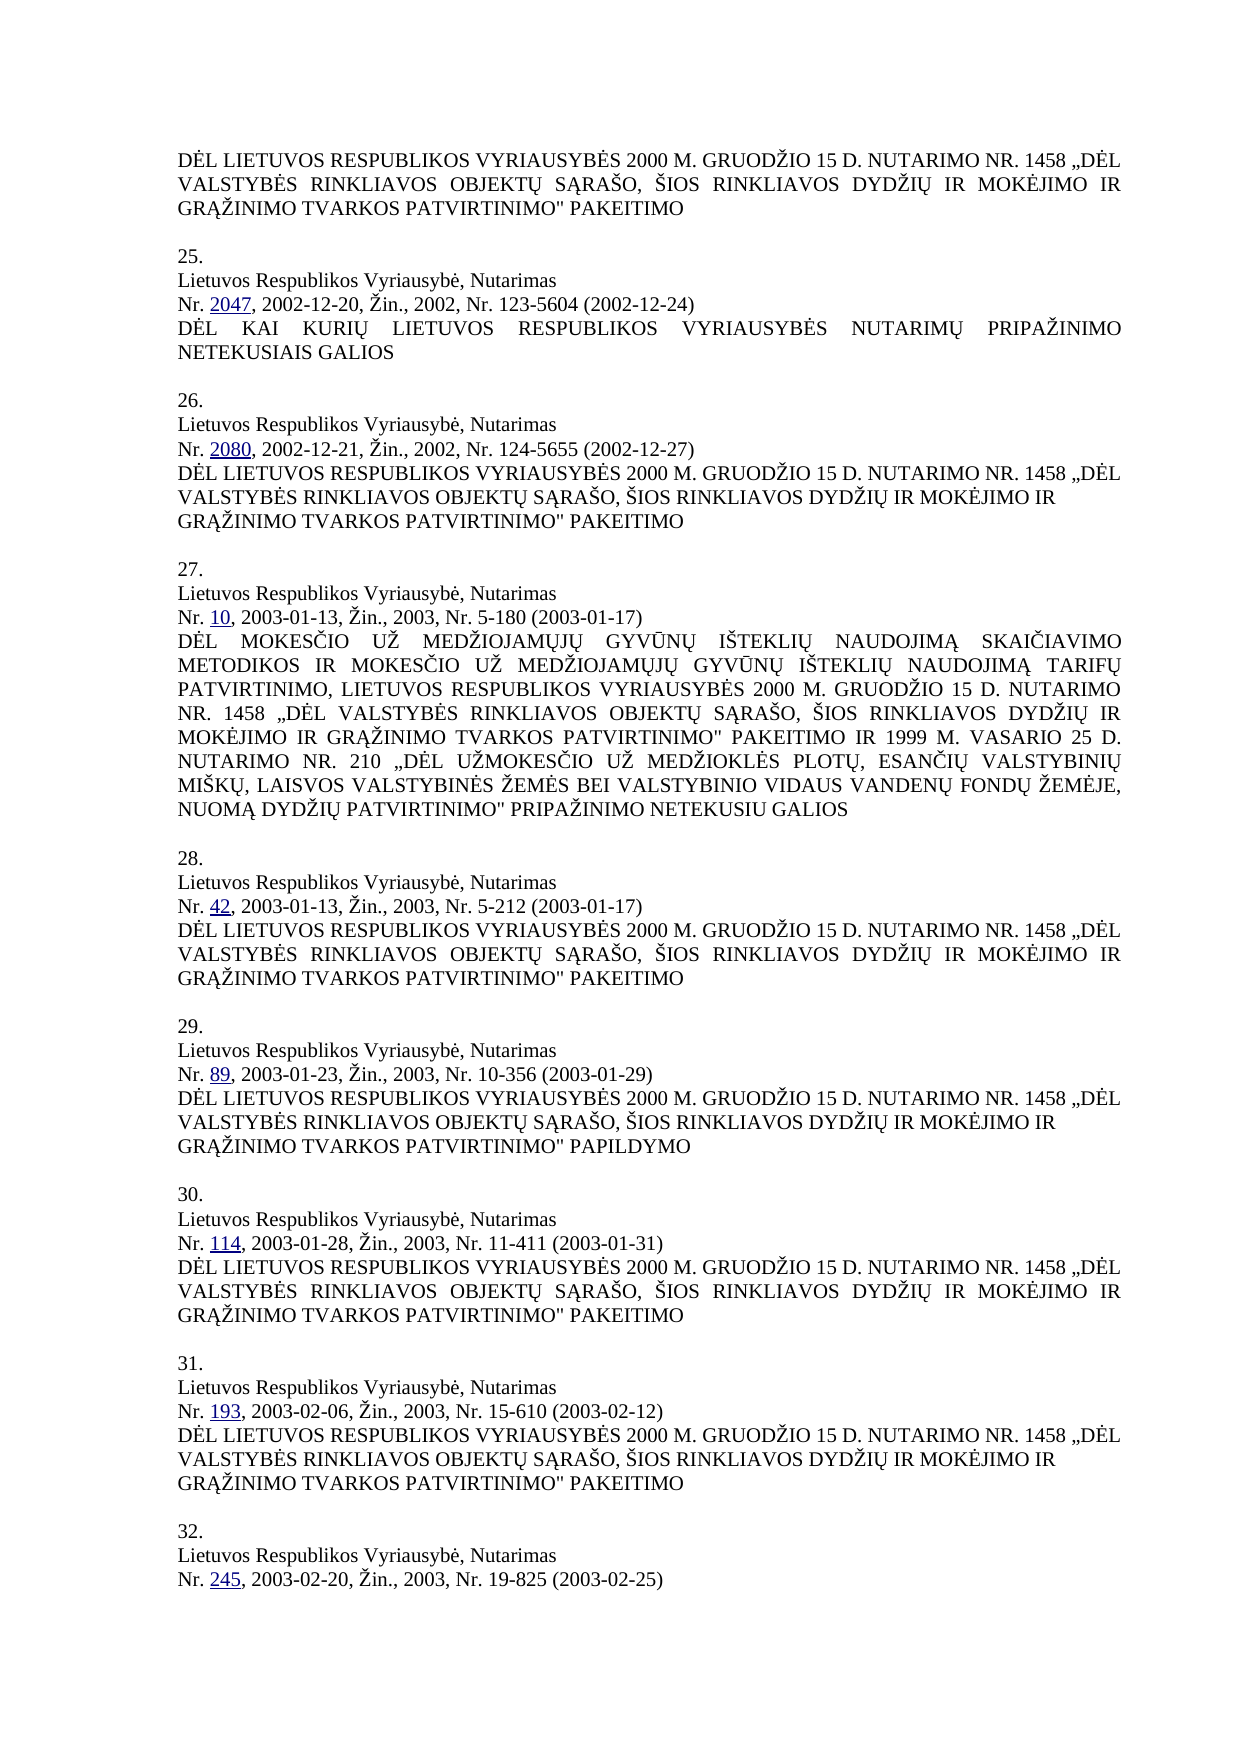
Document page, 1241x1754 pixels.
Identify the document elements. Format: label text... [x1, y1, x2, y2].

text DĖL MOKESČIO UŽ MEDŽIOJAMŲJŲ GYVŪNŲ IŠTEKLIŲ NAUDOJIMĄ SKAIČIAVIMO METODIKOS IR MOKESČIO UŽ MEDŽIOJAMŲJŲ GYVŪNŲ IŠTEKLIŲ NAUDOJIMĄ TARIFŲ PATVIRTINIMO, LIETUVOS RESPUBLIKOS VYRIAUSYBĖS 2000 M. GRUODŽIO 15 D. NUTARIMO NR. 1458 „DĖL VALSTYBĖS RINKLIAVOS OBJEKTŲ SĄRAŠO, ŠIOS RINKLIAVOS DYDŽIŲ IR MOKĖJIMO IR GRĄŽINIMO TVARKOS PATVIRTINIMO" PAKEITIMO IR 1999 M. VASARIO 25 D. NUTARIMO NR. 210 „DĖL UŽMOKESČIO UŽ MEDŽIOKLĖS PLOTŲ, ESANČIŲ VALSTYBINIŲ MIŠKŲ, LAISVOS VALSTYBINĖS ŽEMĖS BEI VALSTYBINIO VIDAUS VANDENŲ FONDŲ ŽEMĖJE, NUOMĄ DYDŽIŲ PATVIRTINIMO" PRIPAŽINIMO NETEKUSIU GALIOS [177, 629, 1122, 821]
text 31. [177, 1351, 1122, 1375]
text 30. [177, 1182, 1122, 1206]
text Lietuvos Respublikos Vyriausybė, Nutarimas [177, 1543, 1122, 1567]
text DĖL LIETUVOS RESPUBLIKOS VYRIAUSYBĖS 2000 M. GRUODŽIO 15 D. NUTARIMO NR. 1458 „DĖL VALSTYBĖS RINKLIAVOS OBJEKTŲ SĄRAŠO, ŠIOS RINKLIAVOS DYDŽIŲ IR MOKĖJIMO IR GRĄŽINIMO TVARKOS PATVIRTINIMO" PAKEITIMO [177, 461, 1122, 533]
text Nr. 193, 2003-02-06, Žin., 2003, Nr. 15-610 (2003-02-12) [177, 1399, 1122, 1423]
text Lietuvos Respublikos Vyriausybė, Nutarimas [177, 412, 1122, 436]
text Nr. 10, 2003-01-13, Žin., 2003, Nr. 5-180 (2003-01-17) [177, 605, 1122, 629]
text Lietuvos Respublikos Vyriausybė, Nutarimas [177, 1375, 1122, 1399]
text 28. [177, 846, 1122, 869]
text DĖL LIETUVOS RESPUBLIKOS VYRIAUSYBĖS 2000 M. GRUODŽIO 15 D. NUTARIMO NR. 1458 „DĖL VALSTYBĖS RINKLIAVOS OBJEKTŲ SĄRAŠO, ŠIOS RINKLIAVOS DYDŽIŲ IR MOKĖJIMO IR GRĄŽINIMO TVARKOS PATVIRTINIMO" PAKEITIMO [177, 918, 1122, 990]
text 26. [177, 388, 1122, 412]
text Lietuvos Respublikos Vyriausybė, Nutarimas [177, 581, 1122, 605]
text Nr. 245, 2003-02-20, Žin., 2003, Nr. 19-825 (2003-02-25) [177, 1567, 1122, 1591]
text 25. [177, 244, 1122, 268]
text DĖL LIETUVOS RESPUBLIKOS VYRIAUSYBĖS 2000 M. GRUODŽIO 15 D. NUTARIMO NR. 1458 „DĖL VALSTYBĖS RINKLIAVOS OBJEKTŲ SĄRAŠO, ŠIOS RINKLIAVOS DYDŽIŲ IR MOKĖJIMO IR GRĄŽINIMO TVARKOS PATVIRTINIMO" PAPILDYMO [177, 1086, 1122, 1158]
text Nr. 42, 2003-01-13, Žin., 2003, Nr. 5-212 (2003-01-17) [177, 894, 1122, 918]
text DĖL KAI KURIŲ LIETUVOS RESPUBLIKOS VYRIAUSYBĖS NUTARIMŲ PRIPAŽINIMO NETEKUSIAIS GALIOS [177, 316, 1122, 364]
text 27. [177, 557, 1122, 581]
text Nr. 2047, 2002-12-20, Žin., 2002, Nr. 123-5604 (2002-12-24) [177, 292, 1122, 316]
text Lietuvos Respublikos Vyriausybė, Nutarimas [177, 268, 1122, 292]
text 29. [177, 1014, 1122, 1038]
text DĖL LIETUVOS RESPUBLIKOS VYRIAUSYBĖS 2000 M. GRUODŽIO 15 D. NUTARIMO NR. 1458 „DĖL VALSTYBĖS RINKLIAVOS OBJEKTŲ SĄRAŠO, ŠIOS RINKLIAVOS DYDŽIŲ IR MOKĖJIMO IR GRĄŽINIMO TVARKOS PATVIRTINIMO" PAKEITIMO [177, 1423, 1122, 1495]
text Lietuvos Respublikos Vyriausybė, Nutarimas [177, 869, 1122, 894]
text Nr. 114, 2003-01-28, Žin., 2003, Nr. 11-411 (2003-01-31) [177, 1231, 1122, 1254]
text Nr. 2080, 2002-12-21, Žin., 2002, Nr. 124-5655 (2002-12-27) [177, 436, 1122, 461]
text 32. [177, 1519, 1122, 1543]
text Nr. 89, 2003-01-23, Žin., 2003, Nr. 10-356 (2003-01-29) [177, 1062, 1122, 1086]
text Lietuvos Respublikos Vyriausybė, Nutarimas [177, 1206, 1122, 1231]
text DĖL LIETUVOS RESPUBLIKOS VYRIAUSYBĖS 2000 M. GRUODŽIO 15 D. NUTARIMO NR. 1458 „DĖL VALSTYBĖS RINKLIAVOS OBJEKTŲ SĄRAŠO, ŠIOS RINKLIAVOS DYDŽIŲ IR MOKĖJIMO IR GRĄŽINIMO TVARKOS PATVIRTINIMO" PAKEITIMO [177, 1254, 1122, 1327]
text DĖL LIETUVOS RESPUBLIKOS VYRIAUSYBĖS 2000 M. GRUODŽIO 15 D. NUTARIMO NR. 1458 „DĖL VALSTYBĖS RINKLIAVOS OBJEKTŲ SĄRAŠO, ŠIOS RINKLIAVOS DYDŽIŲ IR MOKĖJIMO IR GRĄŽINIMO TVARKOS PATVIRTINIMO" PAKEITIMO [177, 148, 1122, 220]
text Lietuvos Respublikos Vyriausybė, Nutarimas [177, 1038, 1122, 1062]
